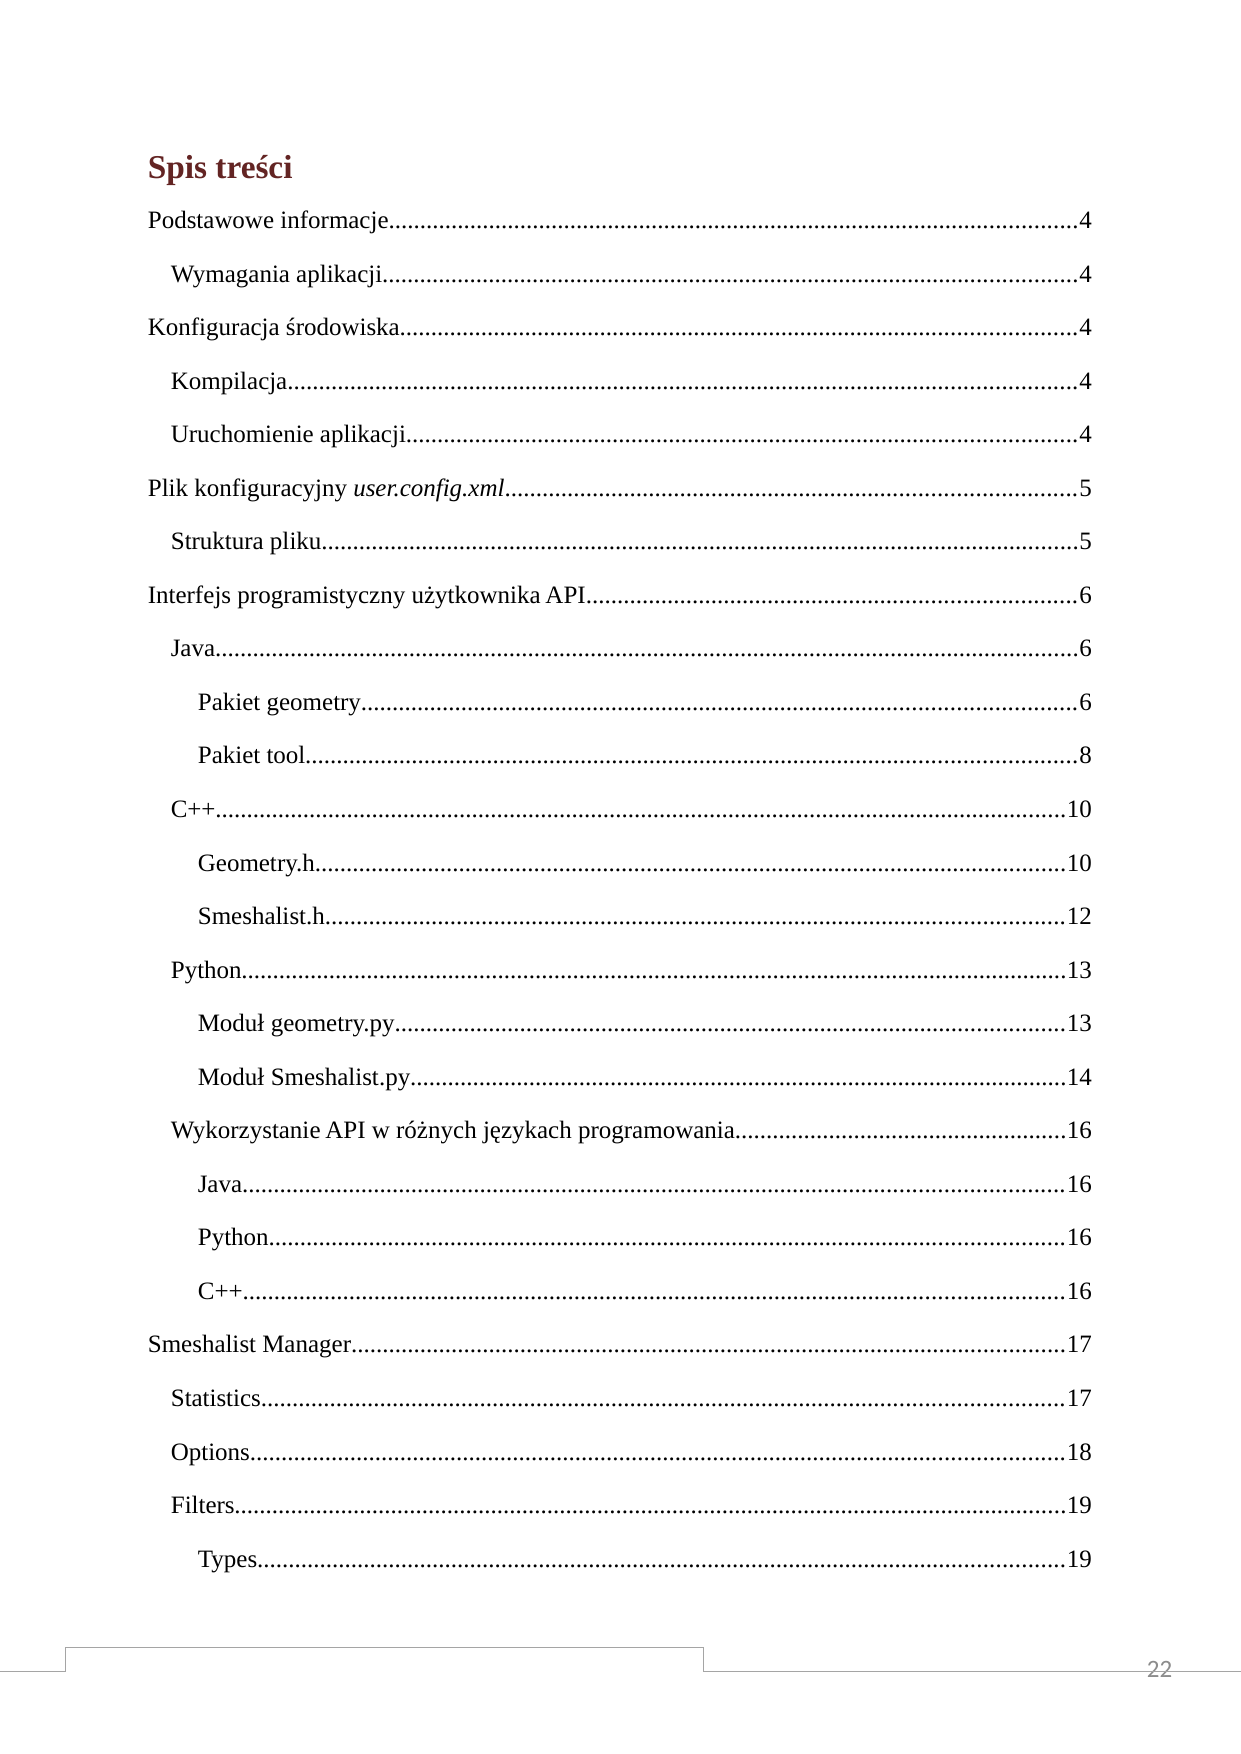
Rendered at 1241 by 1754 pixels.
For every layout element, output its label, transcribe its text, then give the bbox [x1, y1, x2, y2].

text Smeshalist.h 12 [198, 901, 1093, 930]
subtitle Spis treści [148, 148, 1093, 186]
text Python 16 [198, 1222, 1093, 1251]
text Options 18 [171, 1437, 1093, 1465]
text Plik konfiguracyjny user.config.xml 5 [148, 473, 1093, 502]
text Kompilacja 4 [171, 366, 1093, 394]
text Struktura pliku 5 [171, 526, 1093, 555]
text C++ 16 [198, 1276, 1093, 1305]
text Geometry.h 10 [198, 848, 1093, 876]
text Uruchomienie aplikacji 4 [171, 419, 1093, 448]
text C++ 10 [171, 794, 1093, 823]
text Pakiet tool 8 [198, 741, 1093, 769]
text Smeshalist Manager 17 [148, 1329, 1093, 1358]
text Java 16 [198, 1169, 1093, 1198]
text Podstawowe informacje 4 [148, 205, 1093, 234]
text Moduł geometry.py 13 [198, 1008, 1093, 1037]
text Filters 19 [171, 1490, 1093, 1519]
text Java 6 [171, 633, 1093, 662]
text Wymagania aplikacji 4 [171, 259, 1093, 287]
text Pakiet geometry 6 [198, 687, 1093, 716]
text Types 19 [198, 1544, 1093, 1572]
text Statistics 17 [171, 1383, 1093, 1412]
text Python 13 [171, 955, 1093, 983]
text Konfiguracja środowiska 4 [148, 312, 1093, 341]
text Wykorzystanie API w różnych językach programowania 16 [171, 1115, 1093, 1144]
text Moduł Smeshalist.py 14 [198, 1062, 1093, 1091]
text Interfejs programistyczny użytkownika API 6 [148, 580, 1093, 609]
